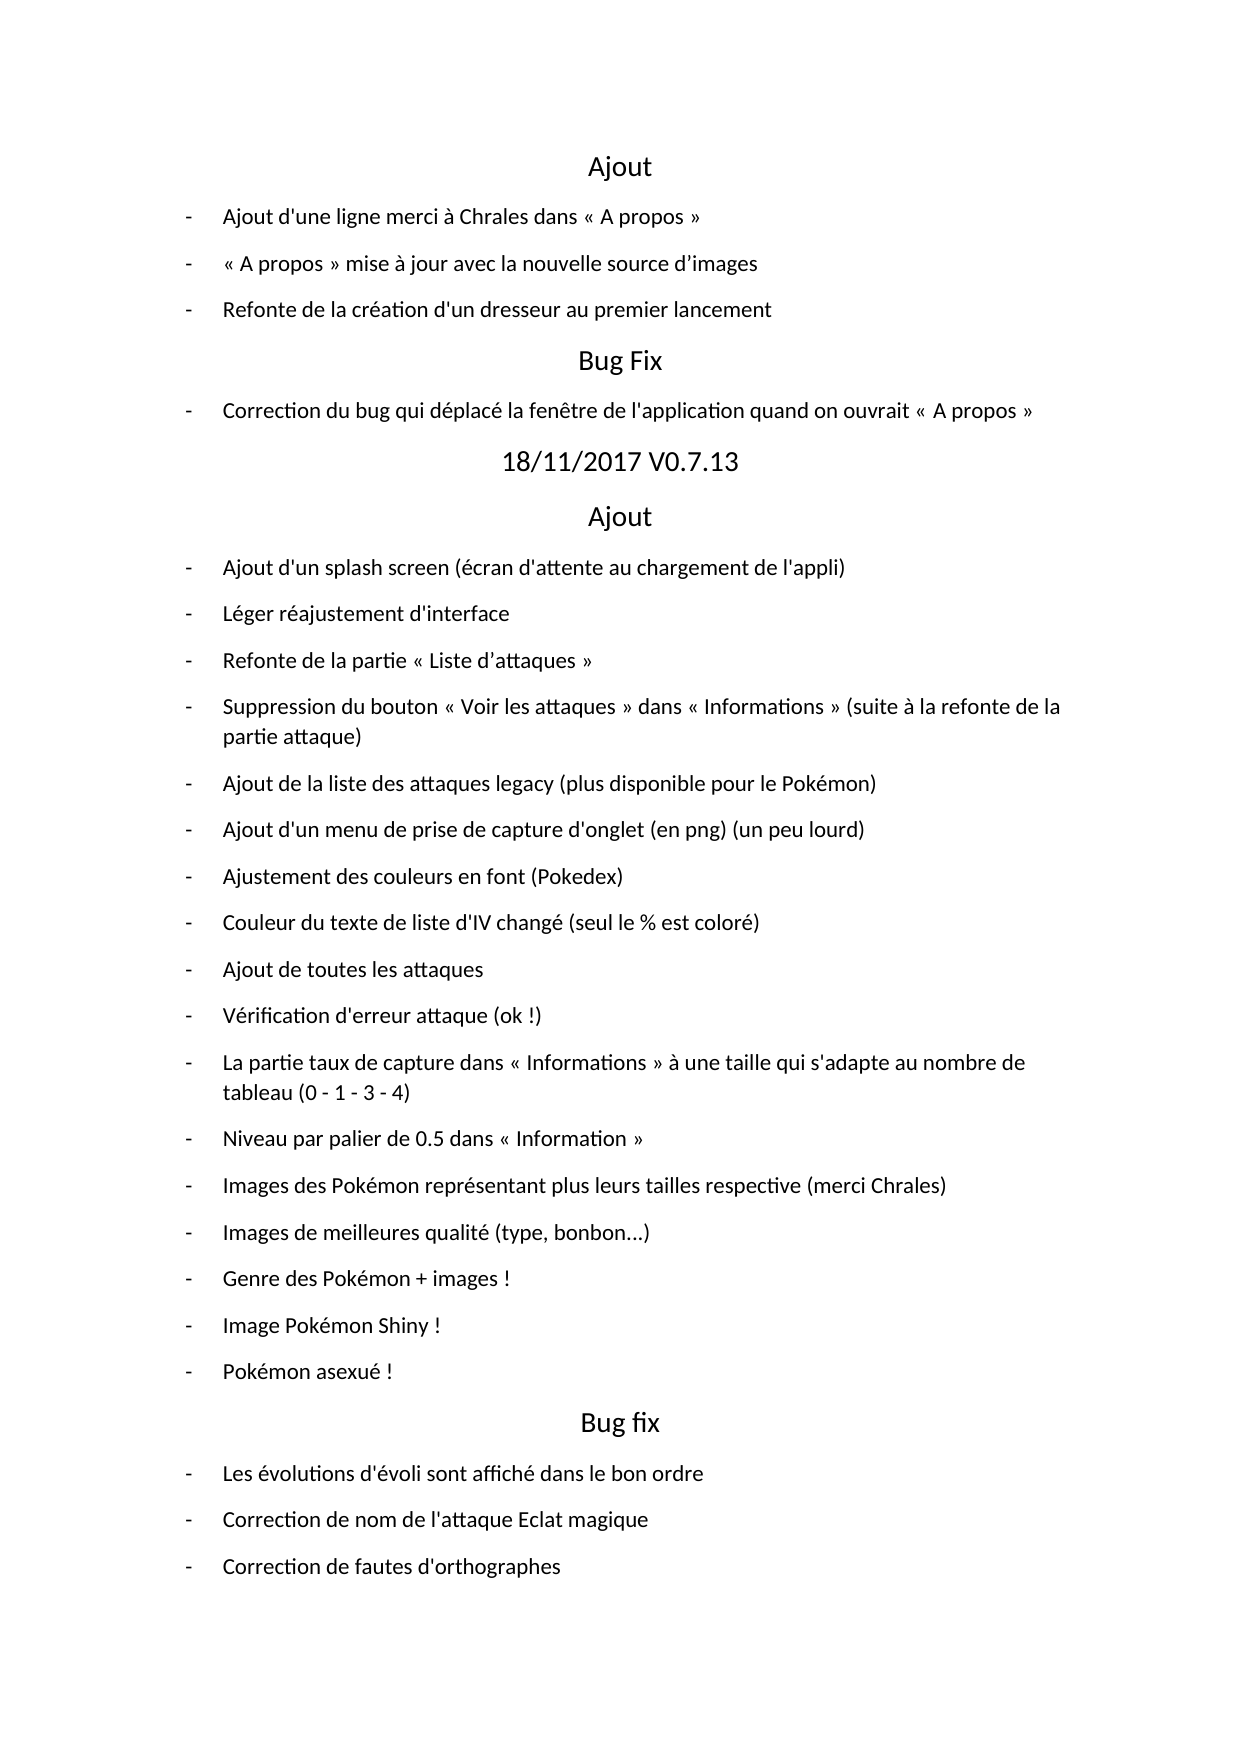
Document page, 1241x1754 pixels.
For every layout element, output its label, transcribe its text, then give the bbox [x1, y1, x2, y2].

list Pokémon asexué ! [185, 1357, 1093, 1385]
list Niveau par palier de 0.5 dans « Information » [185, 1124, 1093, 1153]
list Ajout d'un splash screen (écran d'attente au chargement de l'appli) [185, 553, 1093, 581]
list Correction de fautes d'orthographes [185, 1552, 1093, 1580]
text Ajout [148, 148, 1093, 183]
list Ajustement des couleurs en font (Pokedex) [185, 862, 1093, 890]
list Correction de nom de l'attaque Eclat magique [185, 1505, 1093, 1533]
list Refonte de la création d'un dresseur au premier lancement [185, 295, 1093, 323]
list Vérification d'erreur attaque (ok !) [185, 1002, 1093, 1029]
list Correction du bug qui déplacé la fenêtre de l'application quand on ouvrait « A propos » [185, 397, 1093, 425]
list « A propos » mise à jour avec la nouvelle source d’images [185, 249, 1093, 277]
list Couleur du texte de liste d'IV changé (seul le % est coloré) [185, 908, 1093, 936]
list Ajout de la liste des attaques legacy (plus disponible pour le Pokémon) [185, 769, 1093, 797]
text Ajout [148, 498, 1093, 533]
list La partie taux de capture dans « Informations » à une taille qui s'adapte au nombre de tableau (0 - 1 - 3 - 4) [185, 1048, 1093, 1106]
list Ajout d'une ligne merci à Chrales dans « A propos » [185, 202, 1093, 230]
list Images des Pokémon représentant plus leurs tailles respective (merci Chrales) [185, 1171, 1093, 1199]
list Ajout de toutes les attaques [185, 955, 1093, 983]
text 18/11/2017 V0.7.13 [148, 443, 1093, 479]
text Bug fix [148, 1404, 1093, 1439]
list Les évolutions d'évoli sont affiché dans le bon ordre [185, 1459, 1093, 1487]
list Suppression du bouton « Voir les attaques » dans « Informations » (suite à la refonte de la partie attaque) [185, 692, 1093, 750]
list Image Pokémon Shiny ! [185, 1311, 1093, 1339]
list Léger réajustement d'interface [185, 599, 1093, 627]
list Images de meilleures qualité (type, bonbon...) [185, 1218, 1093, 1246]
list Genre des Pokémon + images ! [185, 1264, 1093, 1292]
list Refonte de la partie « Liste d’attaques » [185, 646, 1093, 674]
list Ajout d'un menu de prise de capture d'onglet (en png) (un peu lourd) [185, 815, 1093, 843]
text Bug Fix [148, 342, 1093, 378]
